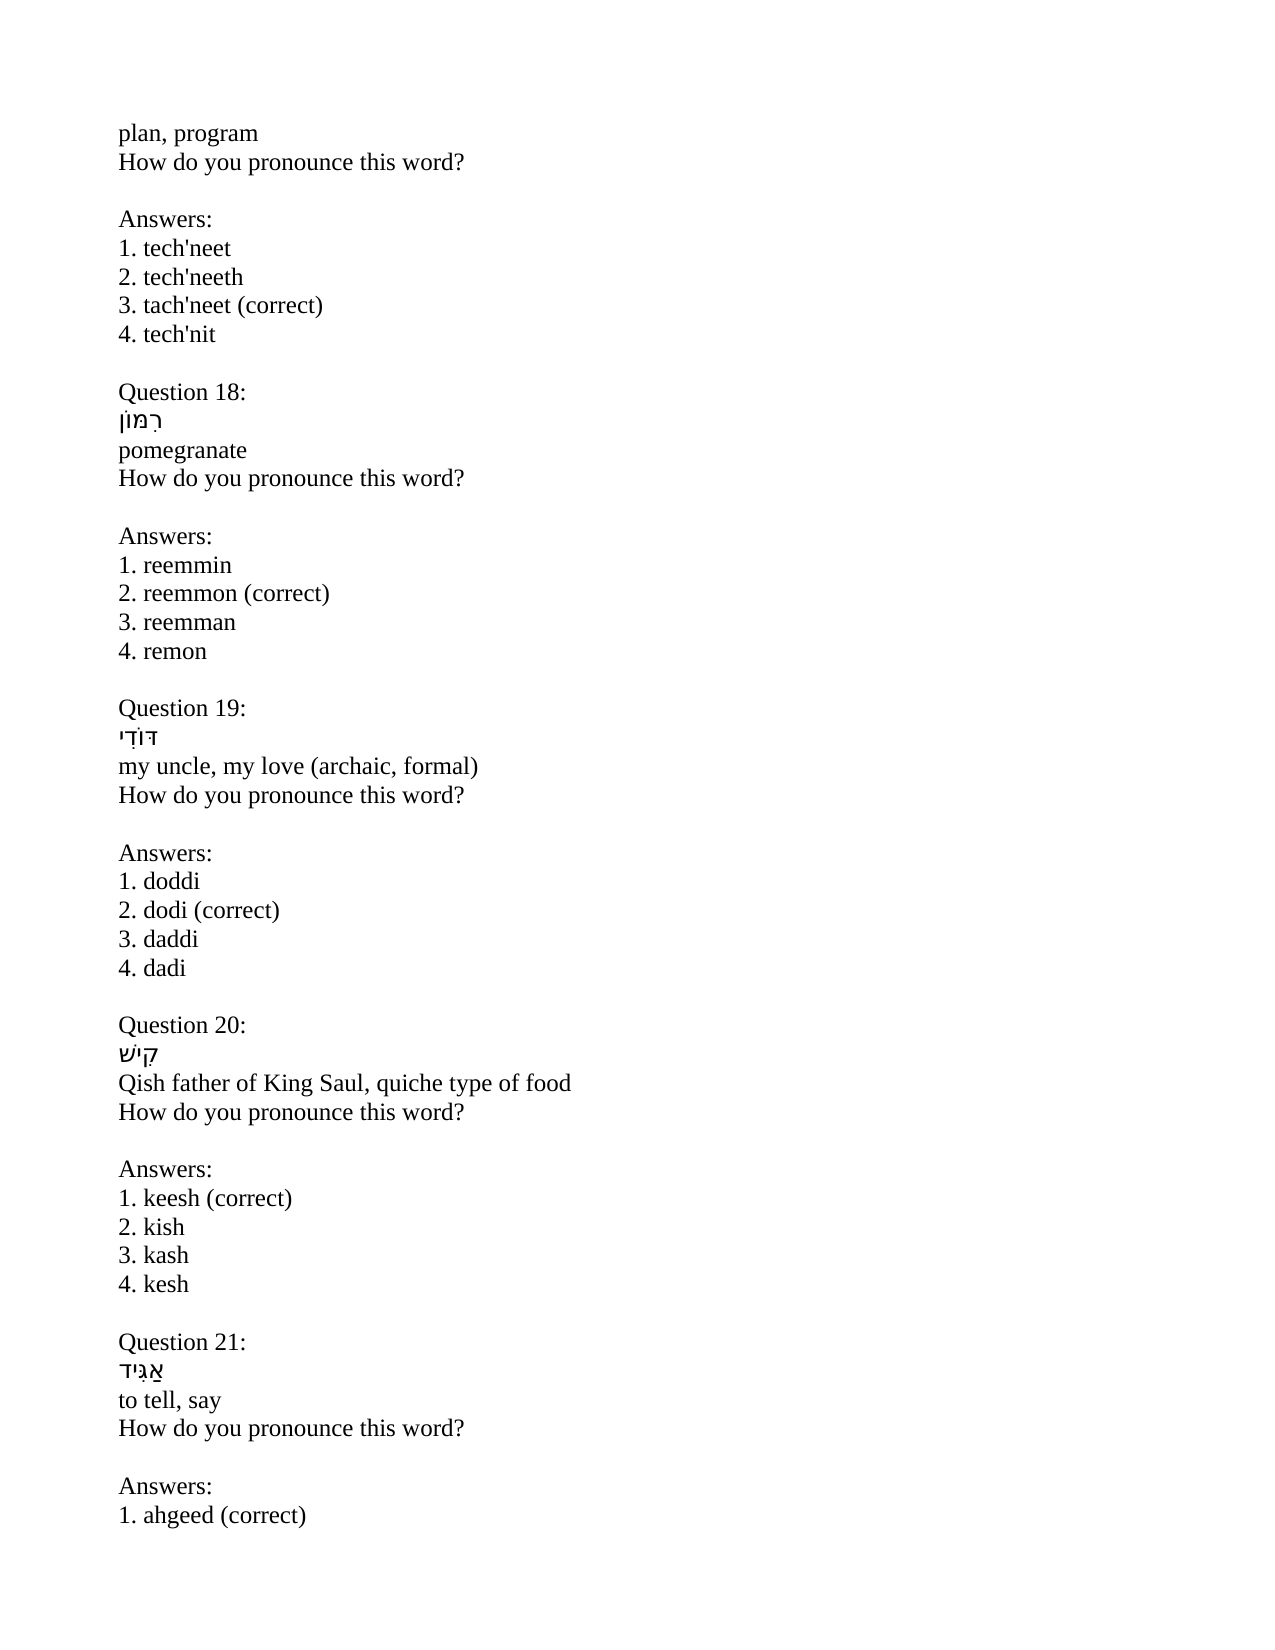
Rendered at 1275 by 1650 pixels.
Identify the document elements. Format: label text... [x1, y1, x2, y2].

text 4. remon [118, 636, 1157, 665]
text 2. reemmon (correct) [118, 578, 1157, 607]
text Question 20: [118, 1010, 1157, 1039]
text Answers: [118, 521, 1157, 550]
text 2. dodi (correct) [118, 895, 1157, 924]
text רִמּוֹן [118, 406, 1157, 435]
text 1. ahgeed (correct) [118, 1500, 1157, 1528]
text 3. tach'neet (correct) [118, 291, 1157, 319]
text Answers: [118, 204, 1157, 233]
text Qish father of King Saul, quiche type of food [118, 1068, 1157, 1097]
text 1. doddi [118, 866, 1157, 895]
text 3. reemman [118, 607, 1157, 636]
text 3. daddi [118, 924, 1157, 953]
text אַגִּיד [118, 1356, 1157, 1385]
text How do you pronounce this word? [118, 1413, 1157, 1442]
text How do you pronounce this word? [118, 147, 1157, 176]
text my uncle, my love (archaic, formal) [118, 751, 1157, 780]
text How do you pronounce this word? [118, 1097, 1157, 1126]
text to tell, say [118, 1385, 1157, 1413]
text Question 18: [118, 377, 1157, 406]
text 1. tech'neet [118, 233, 1157, 262]
text 1. reemmin [118, 550, 1157, 578]
text 4. kesh [118, 1269, 1157, 1298]
text 3. kash [118, 1241, 1157, 1269]
text Question 21: [118, 1327, 1157, 1356]
text plan, program [118, 118, 1157, 147]
text 1. keesh (correct) [118, 1183, 1157, 1212]
text How do you pronounce this word? [118, 780, 1157, 809]
text 4. tech'nit [118, 319, 1157, 348]
text 2. kish [118, 1212, 1157, 1241]
text דּוֹדִי [118, 722, 1157, 751]
text How do you pronounce this word? [118, 463, 1157, 492]
text pomegranate [118, 435, 1157, 463]
text 2. tech'neeth [118, 262, 1157, 291]
text Answers: [118, 1154, 1157, 1183]
text Answers: [118, 1471, 1157, 1500]
text קִישׁ [118, 1039, 1157, 1068]
text Answers: [118, 838, 1157, 866]
text 4. dadi [118, 953, 1157, 981]
text Question 19: [118, 693, 1157, 722]
